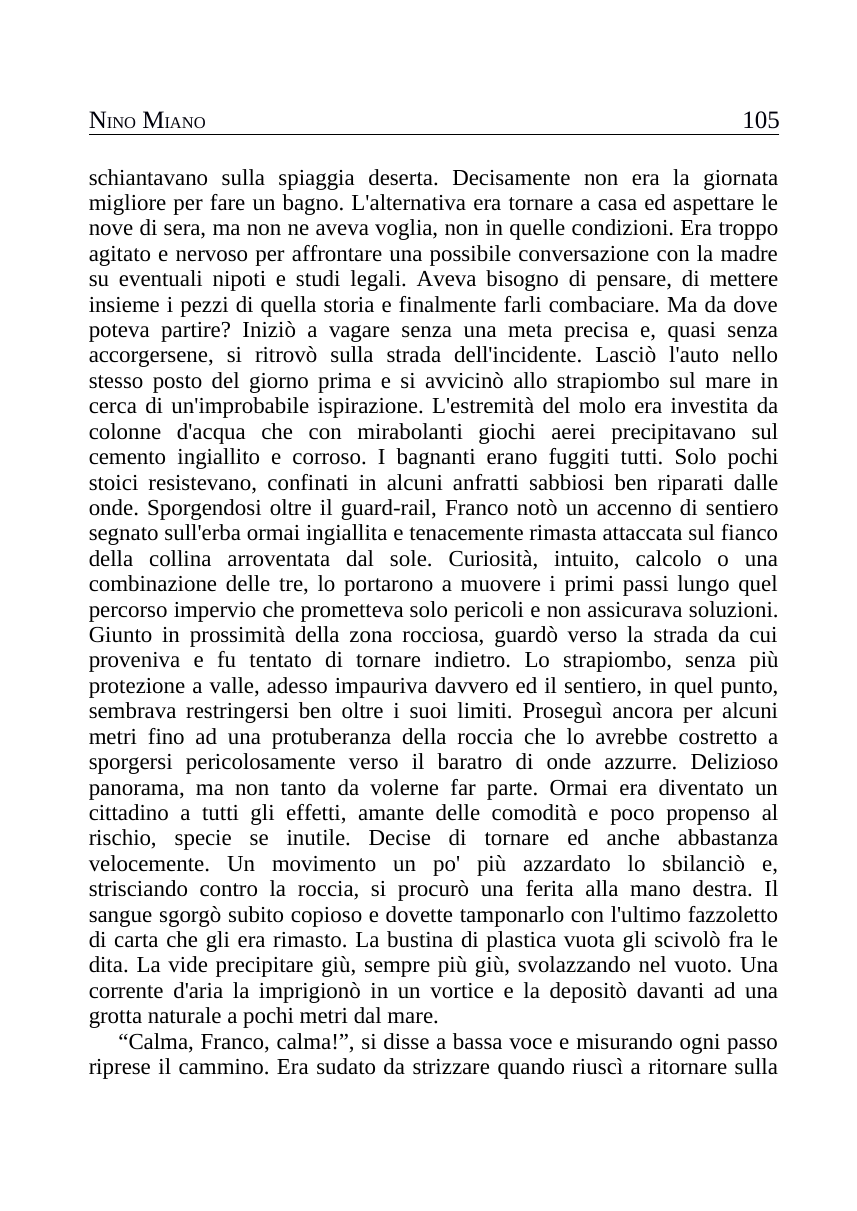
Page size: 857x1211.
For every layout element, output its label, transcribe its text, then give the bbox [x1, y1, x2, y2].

text “Calma, Franco, calma!”, si disse a bassa voce e misurando ogni passo riprese il cammino. Era sudato da strizzare quando riuscì a ritornare sulla [88, 1029, 779, 1079]
text schiantavano sulla spiaggia deserta. Decisamente non era la giornata migliore per fare un bagno. L'alternativa era tornare a casa ed aspettare le nove di sera, ma non ne aveva voglia, non in quelle condizioni. Era troppo agitato e nervoso per affrontare una possibile conversazione con la madre su eventuali nipoti e studi legali. Aveva bisogno di pensare, di mettere insieme i pezzi di quella storia e finalmente farli combaciare. Ma da dove poteva partire? Iniziò a vagare senza una meta precisa e, quasi senza accorgersene, si ritrovò sulla strada dell'incidente. Lasciò l'auto nello stesso posto del giorno prima e si avvicinò allo strapiombo sul mare in cerca di un'improbabile ispirazione. L'estremità del molo era investita da colonne d'acqua che con mirabolanti giochi aerei precipitavano sul cemento ingiallito e corroso. I bagnanti erano fuggiti tutti. Solo pochi stoici resistevano, confinati in alcuni anfratti sabbiosi ben riparati dalle onde. Sporgendosi oltre il guard-rail, Franco notò un accenno di sentiero segnato sull'erba ormai ingiallita e tenacemente rimasta attaccata sul fianco della collina arroventata dal sole. Curiosità, intuito, calcolo o una combinazione delle tre, lo portarono a muovere i primi passi lungo quel percorso impervio che prometteva solo pericoli e non assicurava soluzioni. Giunto in prossimità della zona rocciosa, guardò verso la strada da cui proveniva e fu tentato di tornare indietro. Lo strapiombo, senza più protezione a valle, adesso impauriva davvero ed il sentiero, in quel punto, sembrava restringersi ben oltre i suoi limiti. Proseguì ancora per alcuni metri fino ad una protuberanza della roccia che lo avrebbe costretto a sporgersi pericolosamente verso il baratro di onde azzurre. Delizioso panorama, ma non tanto da volerne far parte. Ormai era diventato un cittadino a tutti gli effetti, amante delle comodità e poco propenso al rischio, specie se inutile. Decise di tornare ed anche abbastanza velocemente. Un movimento un po' più azzardato lo sbilanciò e, strisciando contro la roccia, si procurò una ferita alla mano destra. Il sangue sgorgò subito copioso e dovette tamponarlo con l'ultimo fazzoletto di carta che gli era rimasto. La bustina di plastica vuota gli scivolò fra le dita. La vide precipitare giù, sempre più giù, svolazzando nel vuoto. Una corrente d'aria la imprigionò in un vortice e la depositò davanti ad una grotta naturale a pochi metri dal mare. [88, 164, 779, 1029]
